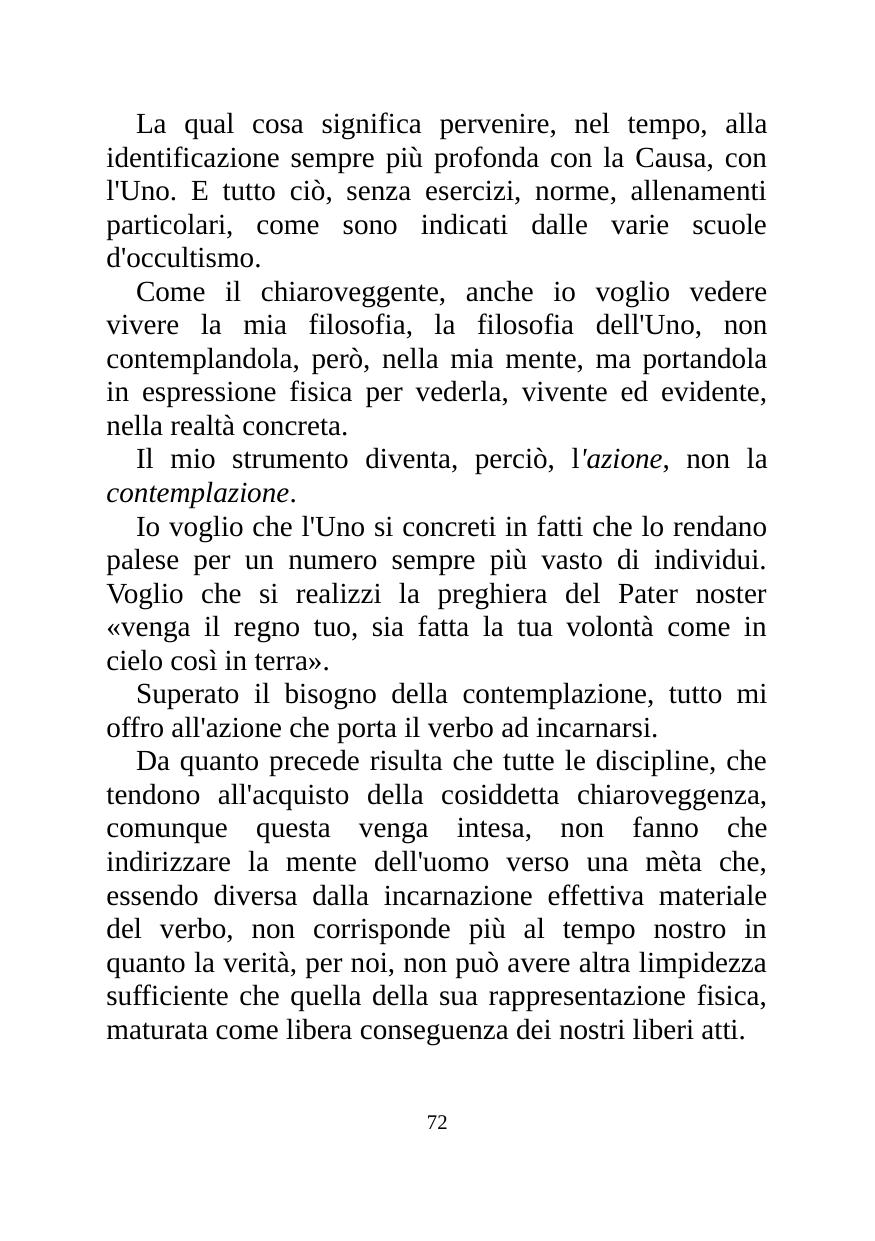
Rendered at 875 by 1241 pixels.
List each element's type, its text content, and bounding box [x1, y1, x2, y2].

text Il mio strumento diventa, perciò, l'azione, non la contemplazione. [106, 442, 768, 509]
text Superato il bisogno della contemplazione, tutto mi offro all'azione che porta il verbo ad incarnarsi. [106, 676, 768, 743]
text Io voglio che l'Uno si concreti in fatti che lo rendano palese per un numero sempre più vasto di individui. Voglio che si realizzi la preghiera del Pater noster «venga il regno tuo, sia fatta la tua volontà come in cielo così in terra». [106, 509, 768, 676]
text Da quanto precede risulta che tutte le discipline, che tendono all'acquisto della cosiddetta chiaroveggenza, comunque questa venga intesa, non fanno che indirizzare la mente dell'uomo verso una mèta che, essendo diversa dalla incarnazione effettiva materiale del verbo, non corrisponde più al tempo nostro in quanto la verità, per noi, non può avere altra limpidezza sufficiente che quella della sua rappresentazione fisica, maturata come libera conseguenza dei nostri liberi atti. [106, 743, 768, 1045]
text Come il chiaroveggente, anche io voglio vedere vivere la mia filosofia, la filosofia dell'Uno, non contemplandola, però, nella mia mente, ma portandola in espressione fisica per vederla, vivente ed evidente, nella realtà concreta. [106, 274, 768, 442]
text La qual cosa significa pervenire, nel tempo, alla identificazione sempre più profonda con la Causa, con l'Uno. E tutto ciò, senza esercizi, norme, allenamenti particolari, come sono indicati dalle varie scuole d'occultismo. [106, 106, 768, 274]
